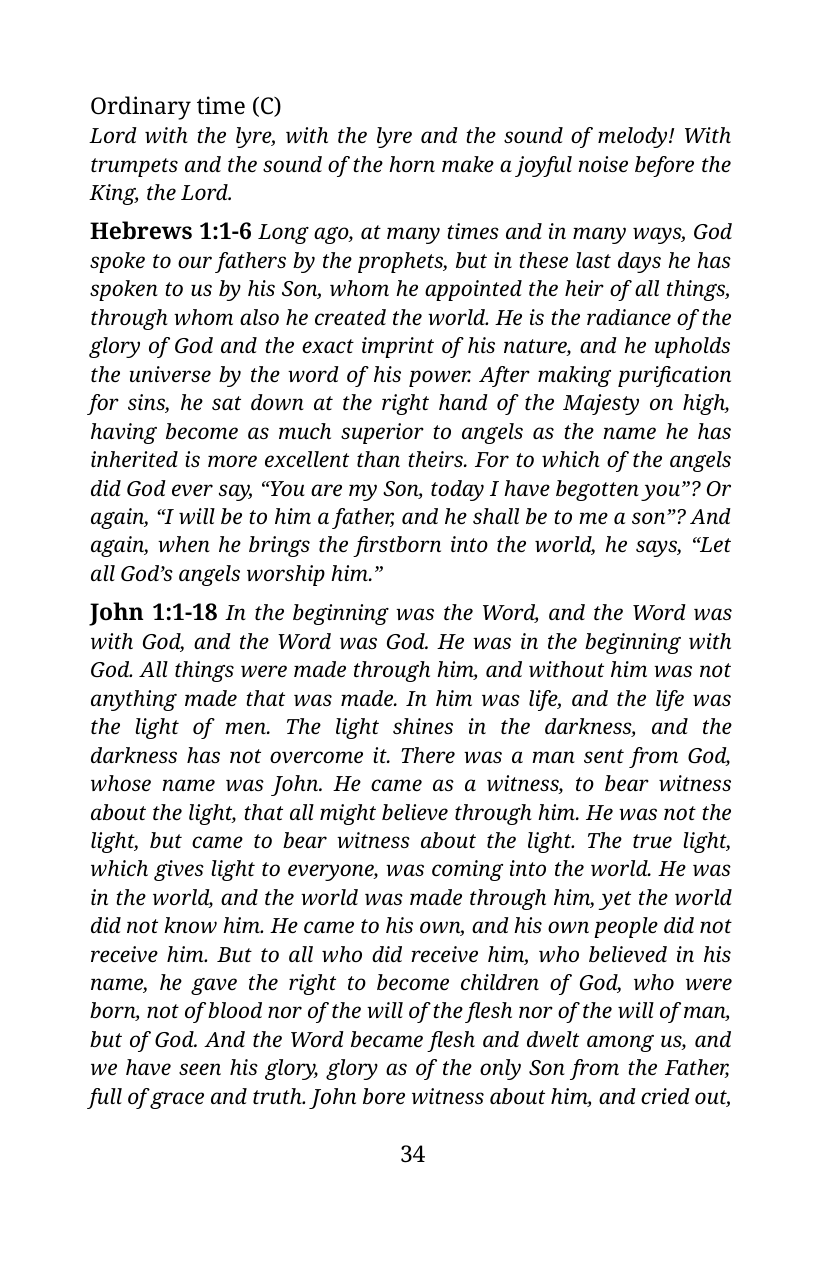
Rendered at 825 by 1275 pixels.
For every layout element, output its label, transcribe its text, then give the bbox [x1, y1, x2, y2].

text Lord with the lyre, with the lyre and the sound of melody! With trumpets and the sound of the horn make a joyful noise before the King, the Lord. [90, 121, 735, 207]
text John 1:1-18 In the beginning was the Word, and the Word was with God, and the Word was God. He was in the beginning with God. All things were made through him, and without him was not anything made that was made. In him was life, and the life was the light of men. The light shines in the darkness, and the darkness has not overcome it. There was a man sent from God, whose name was John. He came as a witness, to bear witness about the light, that all might believe through him. He was not the light, but came to bear witness about the light. The true light, which gives light to everyone, was coming into the world. He was in the world, and the world was made through him, yet the world did not know him. He came to his own, and his own people did not receive him. But to all who did receive him, who believed in his name, he gave the right to become children of God, who were born, not of blood nor of the will of the flesh nor of the will of man, but of God. And the Word became flesh and dwelt among us, and we have seen his glory, glory as of the only Son from the Father, full of grace and truth. John bore witness about him, and cried out, [90, 596, 735, 1110]
text Hebrews 1:1-6 Long ago, at many times and in many ways, God spoke to our fathers by the prophets, but in these last days he has spoken to us by his Son, whom he appointed the heir of all things, through whom also he created the world. He is the radiance of the glory of God and the exact imprint of his nature, and he upholds the universe by the word of his power. After making purification for sins, he sat down at the right hand of the Majesty on high, having become as much superior to angels as the name he has inherited is more excellent than theirs. For to which of the angels did God ever say, “You are my Son, today I have begotten you”? Or again, “I will be to him a father, and he shall be to me a son”? And again, when he brings the firstborn into the world, he says, “Let all God’s angels worship him.” [90, 215, 735, 587]
